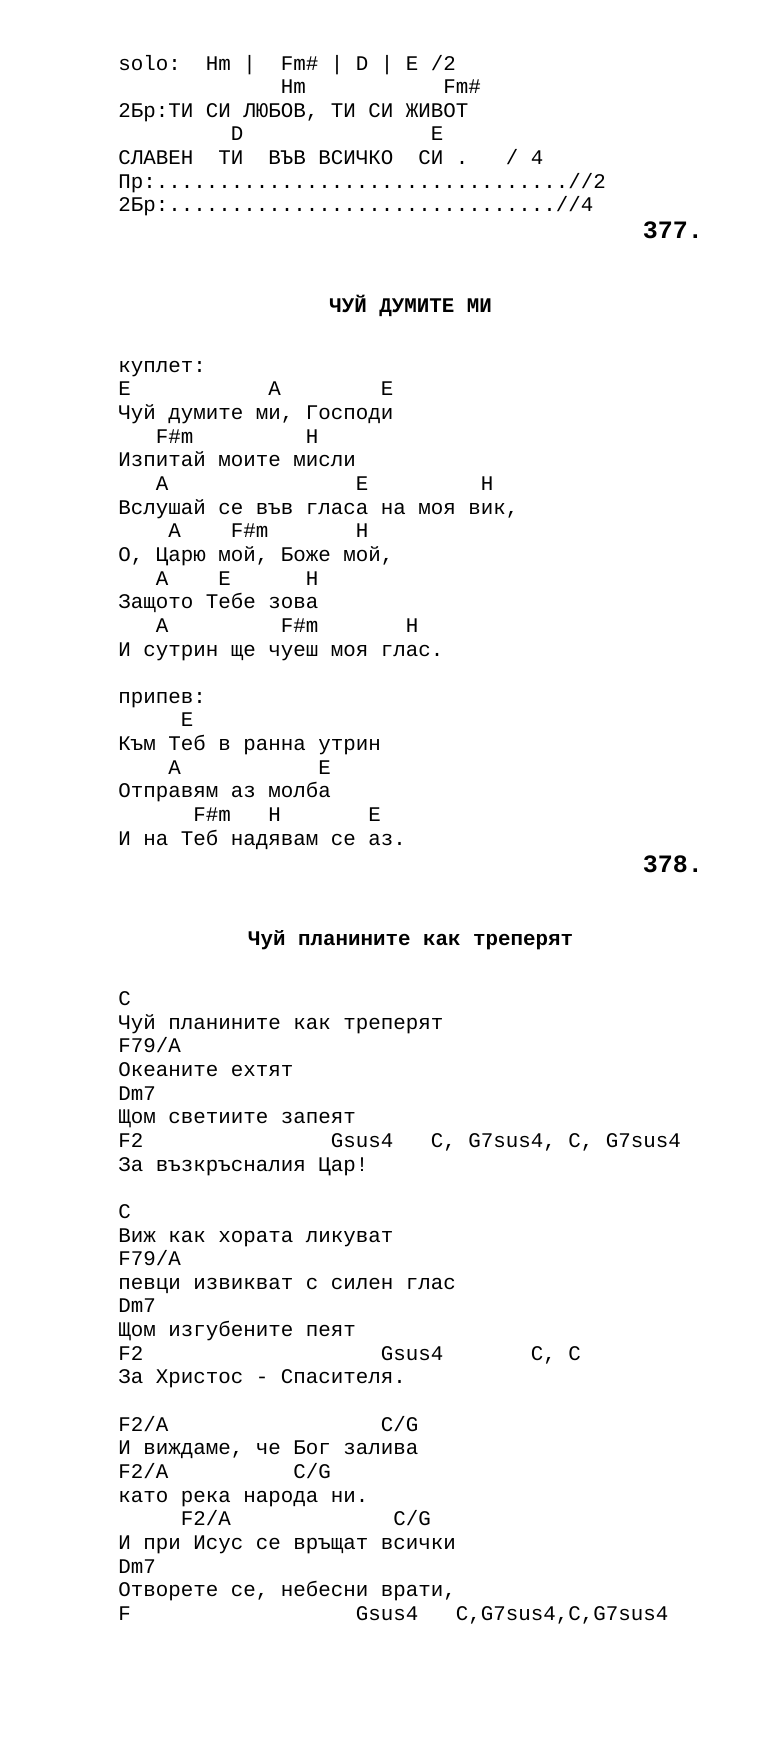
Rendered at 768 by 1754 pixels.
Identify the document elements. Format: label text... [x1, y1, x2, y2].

text Dm7 [118, 1556, 702, 1579]
text A F#m H [118, 615, 702, 638]
text F Gsus4 C,G7sus4,C,G7sus4 [118, 1603, 702, 1627]
text Отправям аз молба [118, 780, 702, 804]
text Океаните ехтят [118, 1059, 702, 1083]
text A E [118, 757, 702, 780]
text Защото Тебе зова [118, 591, 702, 615]
text певци извикват с силен глас [118, 1272, 702, 1296]
text 2Бр:ТИ СИ ЛЮБОВ, ТИ СИ ЖИВОТ [118, 100, 702, 123]
text F#m H [118, 426, 702, 449]
text Чуй планините как треперят [118, 1012, 702, 1035]
text solo: Hm | Fm# | D | E /2 [118, 52, 702, 76]
text За Христос - Спасителя. [118, 1366, 702, 1390]
text Чуй думите ми, Господи [118, 402, 702, 426]
text СЛАВЕН ТИ ВЪВ ВСИЧКО СИ . / 4 [118, 147, 702, 171]
text C [118, 1201, 702, 1224]
text A F#m H [118, 520, 702, 544]
text F#m H E [118, 804, 702, 828]
text Dm7 [118, 1083, 702, 1106]
text Щом изгубените пеят [118, 1319, 702, 1343]
text F2 Gsus4 C, G7sus4, C, G7sus4 [118, 1130, 702, 1154]
text D E [118, 123, 702, 147]
text F2/A C/G [118, 1461, 702, 1485]
text E A E [118, 378, 702, 402]
text E [118, 709, 702, 733]
text И виждаме, че Бог залива [118, 1437, 702, 1461]
text F2/A C/G [118, 1414, 702, 1437]
text припев: [118, 686, 702, 709]
text Dm7 [118, 1296, 702, 1319]
text Към Теб в ранна утрин [118, 733, 702, 757]
text Виж как хората ликуват [118, 1224, 702, 1248]
text И при Исус се връщат всички [118, 1532, 702, 1556]
text F2/A C/G [118, 1508, 702, 1532]
text И на Теб надявам се аз. [118, 828, 702, 851]
text куплет: [118, 355, 702, 378]
text Щом светиите запеят [118, 1106, 702, 1130]
text О, Царю мой, Боже мой, [118, 544, 702, 568]
text F79/A [118, 1035, 702, 1059]
text F2 Gsus4 C, C [118, 1343, 702, 1366]
text И сутрин ще чуеш моя глас. [118, 638, 702, 662]
text C [118, 988, 702, 1012]
text Отворете се, небесни врати, [118, 1579, 702, 1603]
text Hm Fm# [118, 76, 702, 100]
text Пр:.................................//2 [118, 171, 702, 194]
text A E H [118, 473, 702, 497]
subtitle ЧУЙ ДУМИТЕ МИ [118, 295, 702, 319]
text Изпитай моите мисли [118, 449, 702, 473]
subtitle Чуй планините как треперят [118, 928, 702, 952]
text За възкръсналия Цар! [118, 1154, 702, 1177]
text F79/A [118, 1248, 702, 1272]
text A E H [118, 568, 702, 591]
text Вслушай се във гласа на моя вик, [118, 497, 702, 520]
text 2Бр:...............................//4 [118, 194, 702, 218]
text като река народа ни. [118, 1485, 702, 1508]
